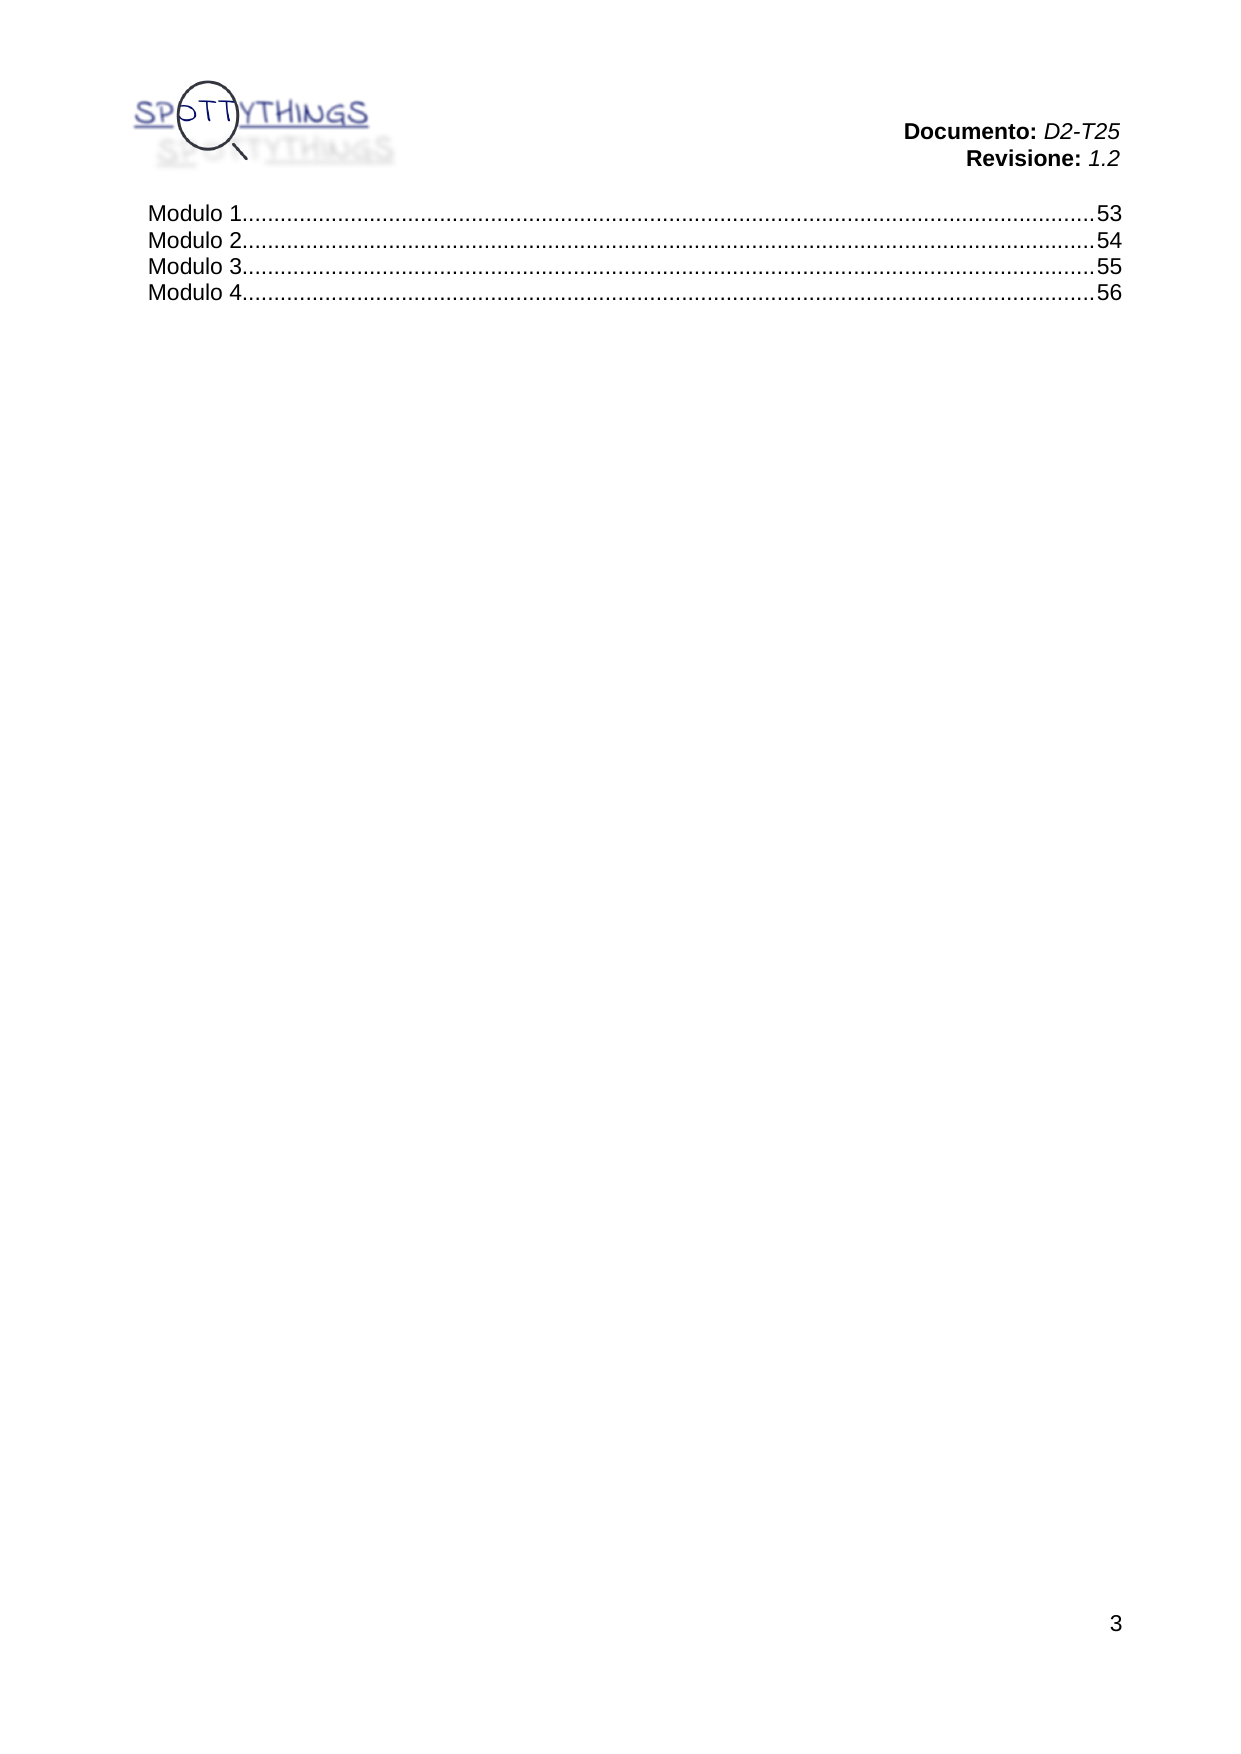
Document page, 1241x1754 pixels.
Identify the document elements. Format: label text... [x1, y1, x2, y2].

picture [123, 73, 399, 187]
text Modulo 3 55 [148, 253, 1122, 279]
text Modulo 2 54 [148, 227, 1122, 253]
text Modulo 1 53 [148, 200, 1122, 227]
text Modulo 4 56 [148, 279, 1122, 306]
